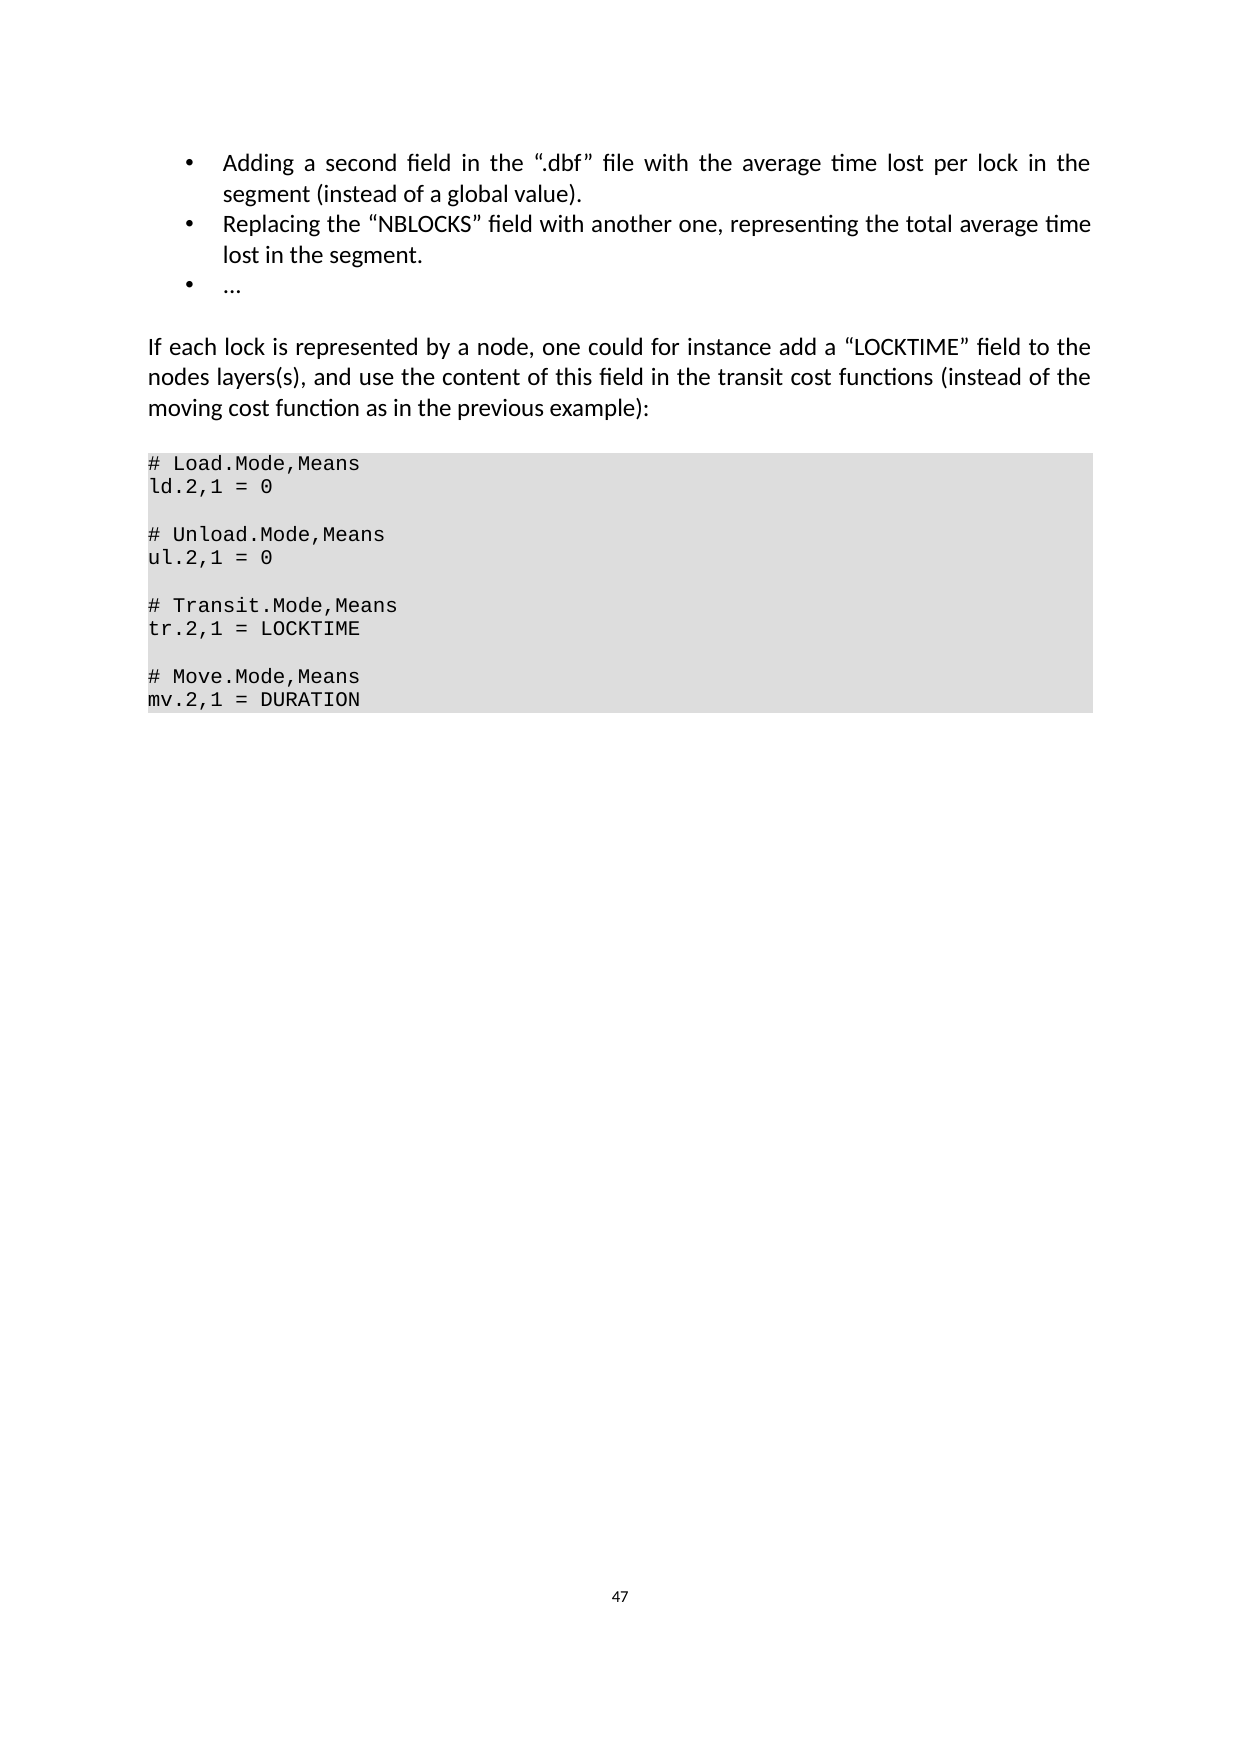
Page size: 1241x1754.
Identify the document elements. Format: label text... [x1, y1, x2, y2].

list ... [185, 270, 1093, 300]
text tr.2,1 = LOCKTIME [148, 618, 1093, 642]
list Adding a second field in the “.dbf” file with the average time lost per lock in the segment (instead of a global value). [185, 148, 1093, 209]
list Replacing the “NBLOCKS” field with another one, representing the total average time lost in the segment. [185, 209, 1093, 270]
text ld.2,1 = 0 [148, 476, 1093, 500]
text # Move.Mode,Means [148, 666, 1093, 689]
text # Unload.Mode,Means [148, 524, 1093, 547]
text If each lock is represented by a node, one could for instance add a “LOCKTIME” field to the nodes layers(s), and use the content of this field in the transit cost functions (instead of the moving cost function as in the previous example): [148, 331, 1093, 422]
text ul.2,1 = 0 [148, 547, 1093, 571]
text # Transit.Mode,Means [148, 595, 1093, 618]
text # Load.Mode,Means [148, 453, 1093, 476]
text mv.2,1 = DURATION [148, 689, 1093, 713]
